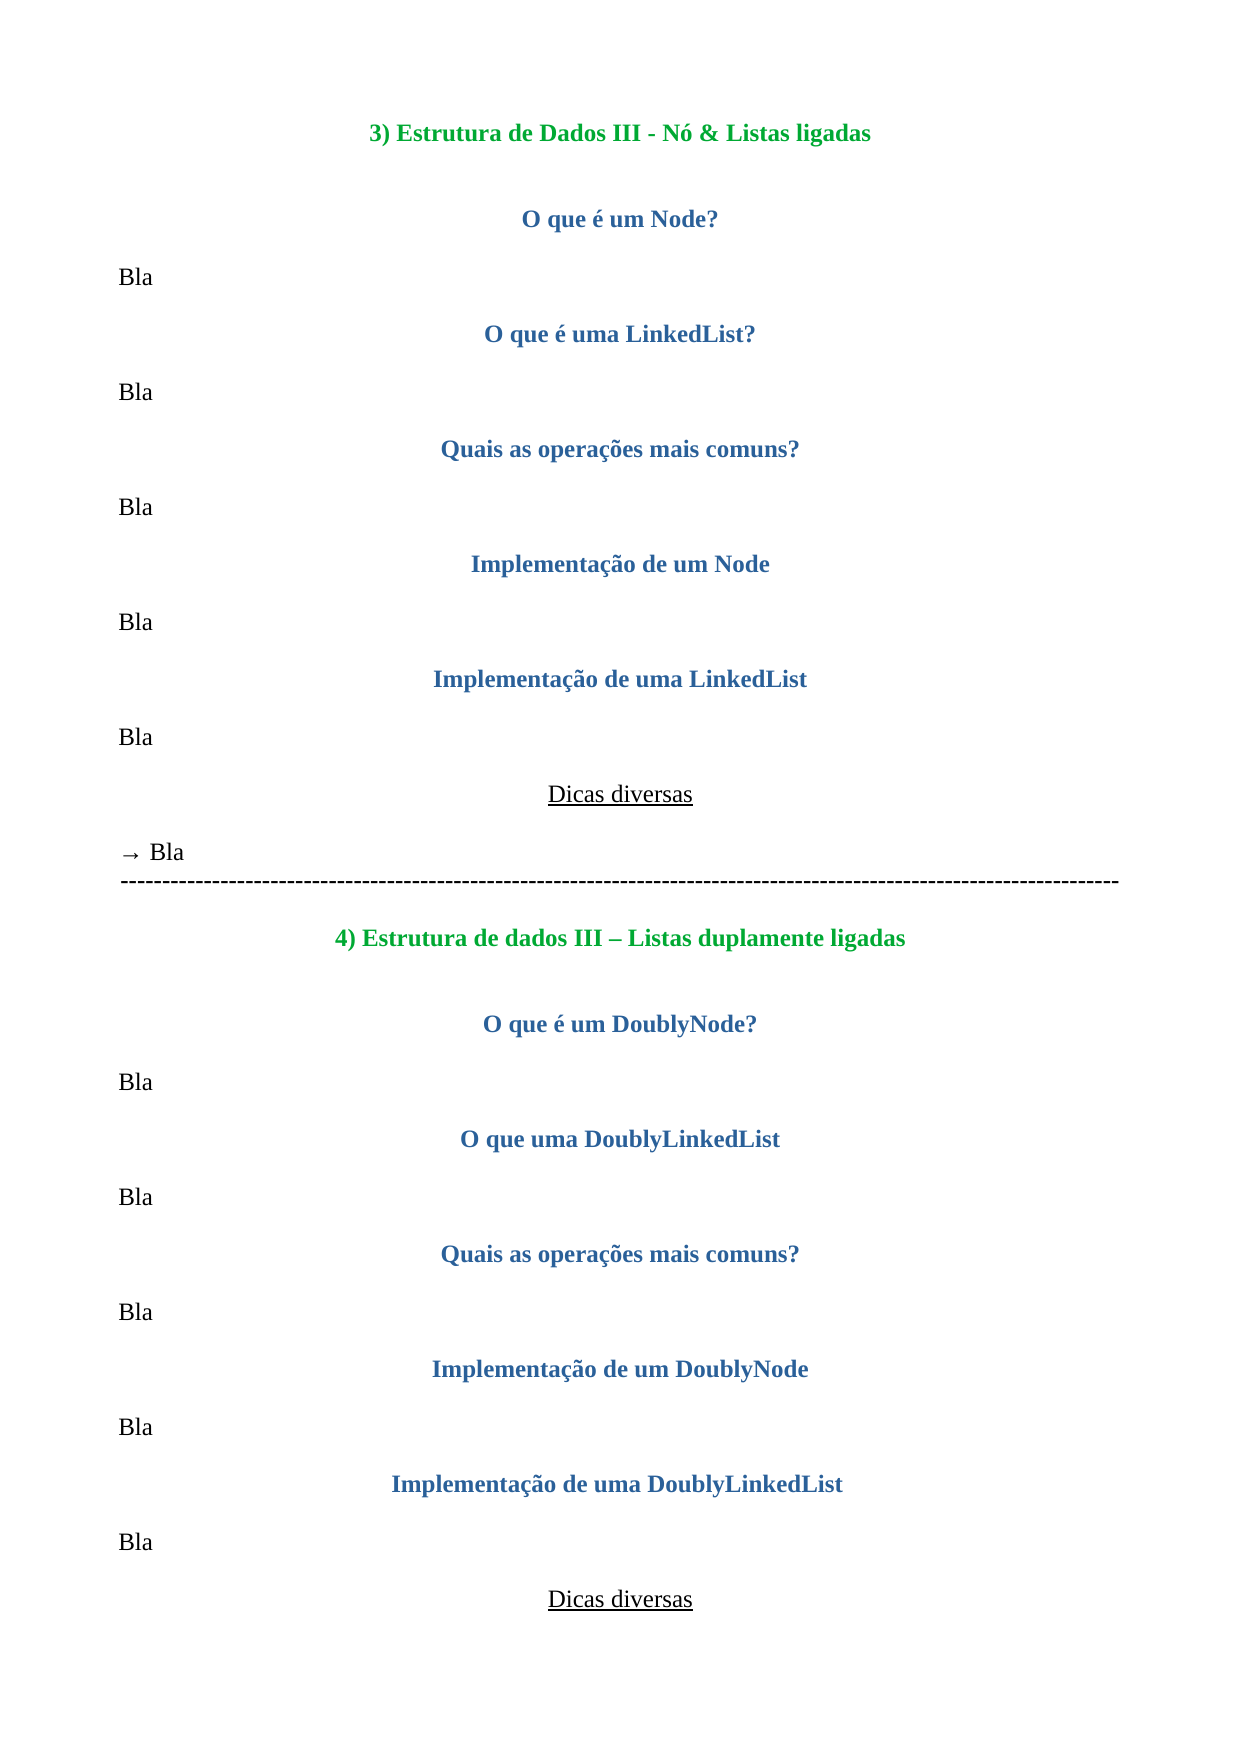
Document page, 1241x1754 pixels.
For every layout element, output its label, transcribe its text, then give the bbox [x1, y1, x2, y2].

text Bla [118, 1182, 1122, 1211]
text Bla [118, 377, 1122, 406]
text → Bla [118, 837, 1122, 866]
text Implementação de um DoublyNode [118, 1354, 1122, 1383]
text Dicas diversas [118, 1584, 1122, 1613]
text Quais as operações mais comuns? [118, 434, 1122, 463]
text Bla [118, 492, 1122, 521]
text O que é um Node? [118, 204, 1122, 233]
text O que uma DoublyLinkedList [118, 1124, 1122, 1153]
text Bla [118, 1412, 1122, 1441]
text Bla [118, 607, 1122, 636]
text Bla [118, 262, 1122, 291]
text Bla [118, 722, 1122, 751]
text Dicas diversas [118, 779, 1122, 808]
text Bla [118, 1067, 1122, 1096]
text Bla [118, 1527, 1122, 1556]
text 3) Estrutura de Dados III - Nó & Listas ligadas [118, 118, 1122, 147]
text 4) Estrutura de dados III – Listas duplamente ligadas [118, 923, 1122, 952]
text Implementação de uma LinkedList [118, 664, 1122, 693]
text Bla [118, 1297, 1122, 1326]
text Implementação de um Node [118, 549, 1122, 578]
text O que é um DoublyNode? [118, 1009, 1122, 1038]
text ------------------------------------------------------------------------------------------------------------------------ [118, 866, 1122, 894]
text Quais as operações mais comuns? [118, 1239, 1122, 1268]
text Implementação de uma DoublyLinkedList [118, 1469, 1122, 1498]
text O que é uma LinkedList? [118, 319, 1122, 348]
